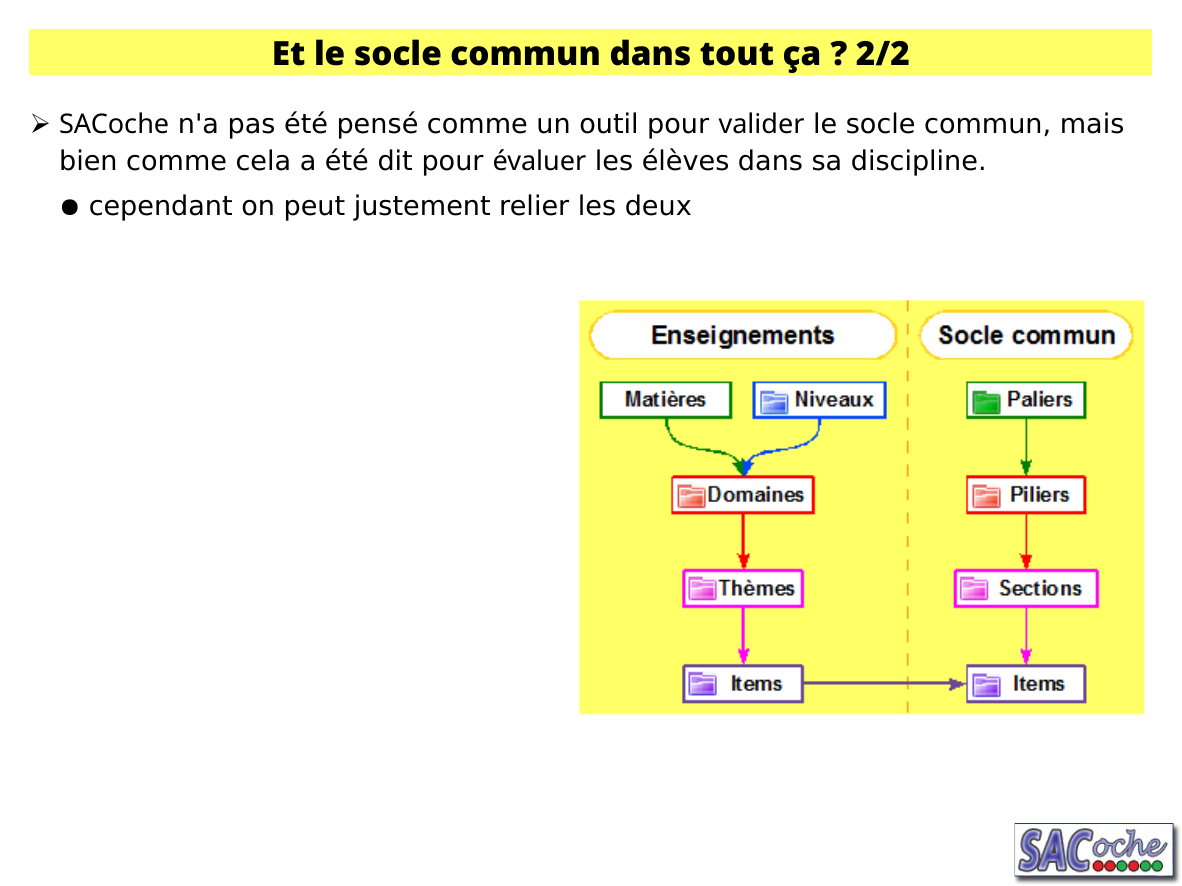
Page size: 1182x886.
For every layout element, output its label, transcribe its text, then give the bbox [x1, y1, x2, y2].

list SACoche n'a pas été pensé comme un outil pour valider le socle commun, mais bien comme cela a été dit pour évaluer les élèves dans sa discipline. [29, 104, 1152, 178]
list cependant on peut justement relier les deux [59, 190, 1152, 221]
picture [1014, 823, 1182, 886]
picture [578, 300, 1146, 716]
text Et le socle commun dans tout ça ? 2/2 [29, 29, 1152, 75]
